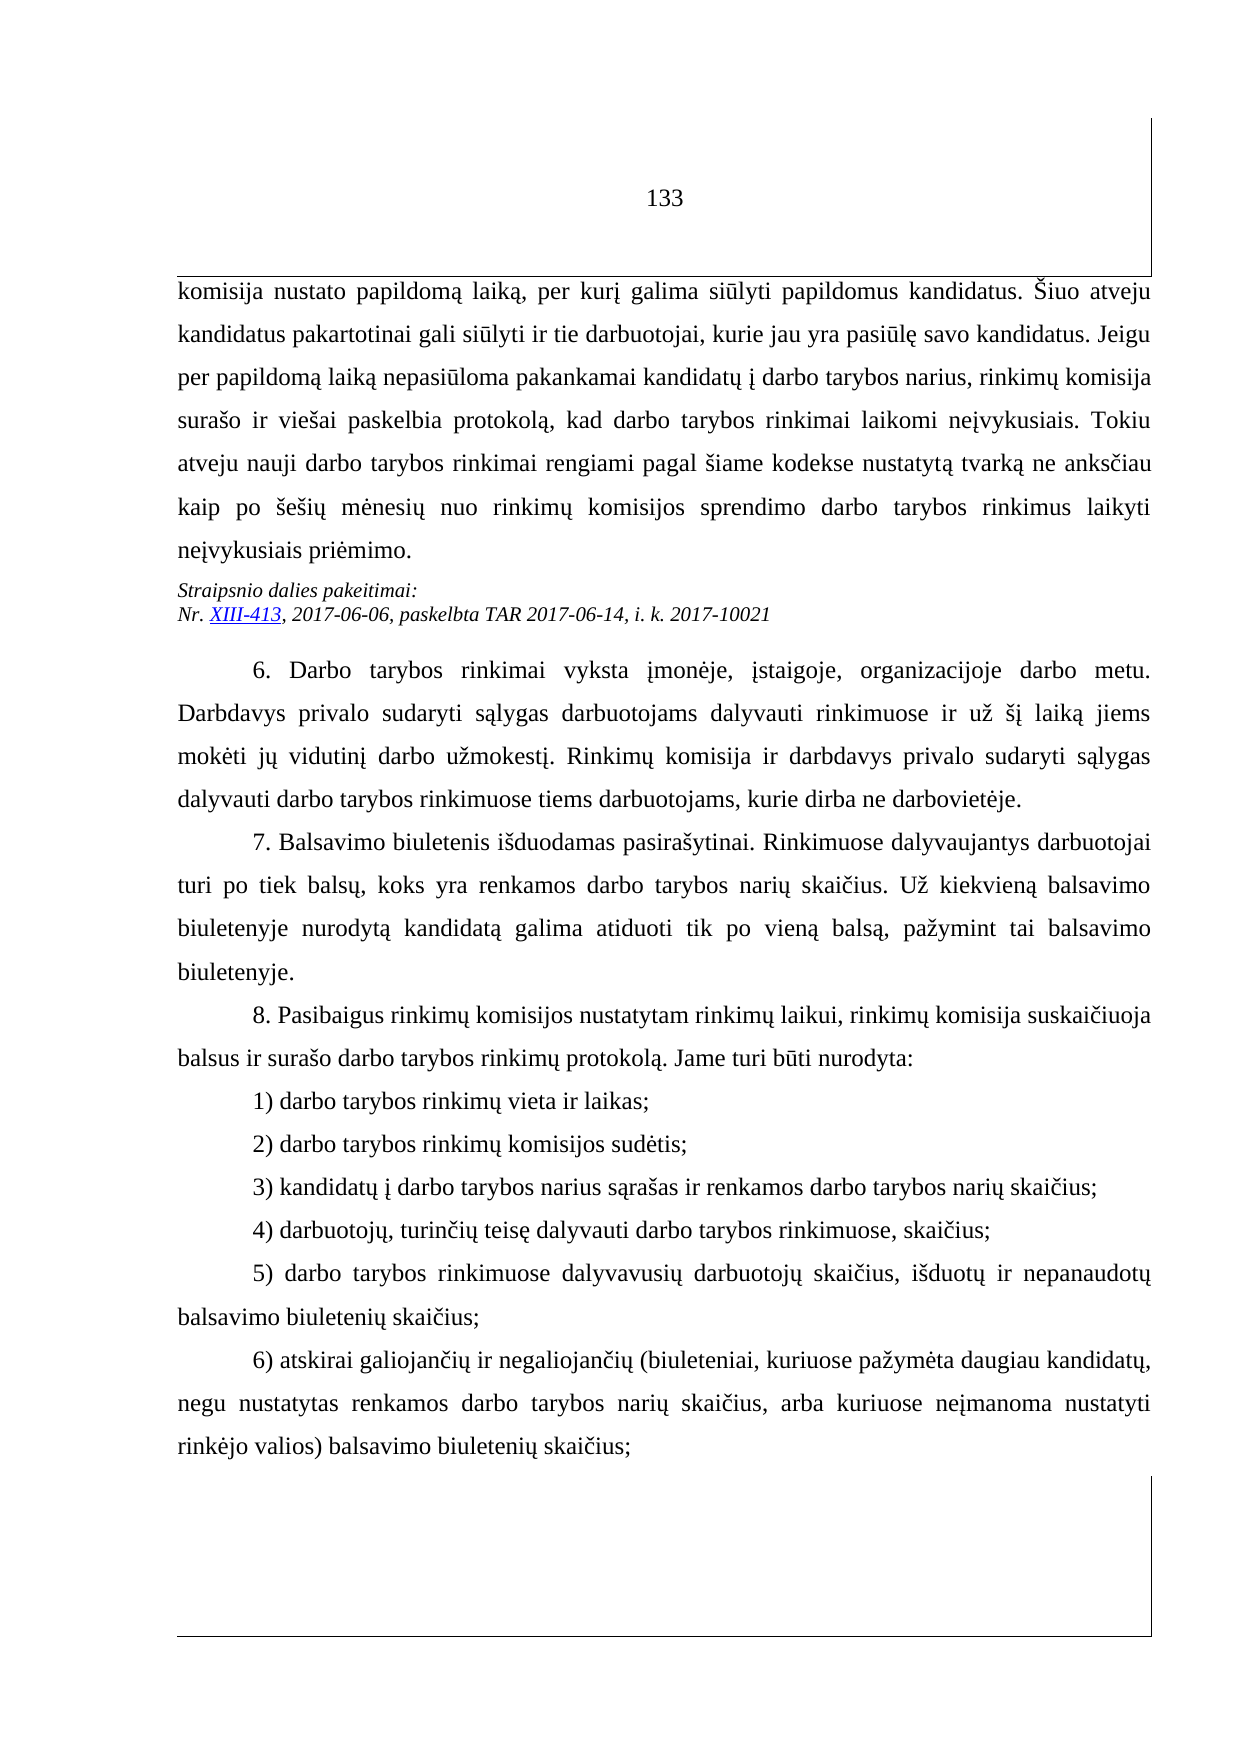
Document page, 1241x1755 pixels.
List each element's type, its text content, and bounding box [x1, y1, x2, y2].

text 8. Pasibaigus rinkimų komisijos nustatytam rinkimų laikui, rinkimų komisija suskaičiuoja balsus ir surašo darbo tarybos rinkimų protokolą. Jame turi būti nurodyta: [177, 1000, 1152, 1072]
text 4) darbuotojų, turinčių teisę dalyvauti darbo tarybos rinkimuose, skaičius; [177, 1215, 1152, 1244]
text 2) darbo tarybos rinkimų komisijos sudėtis; [177, 1129, 1152, 1158]
text komisija nustato papildomą laiką, per kurį galima siūlyti papildomus kandidatus. Šiuo atveju kandidatus pakartotinai gali siūlyti ir tie darbuotojai, kurie jau yra pasiūlę savo kandidatus. Jeigu per papildomą laiką nepasiūloma pakankamai kandidatų į darbo tarybos narius, rinkimų komisija surašo ir viešai paskelbia protokolą, kad darbo tarybos rinkimai laikomi neįvykusiais. Tokiu atveju nauji darbo tarybos rinkimai rengiami pagal šiame kodekse nustatytą tvarką ne anksčiau kaip po šešių mėnesių nuo rinkimų komisijos sprendimo darbo tarybos rinkimus laikyti neįvykusiais priėmimo. [177, 276, 1152, 563]
text 3) kandidatų į darbo tarybos narius sąrašas ir renkamos darbo tarybos narių skaičius; [177, 1172, 1152, 1201]
text 6. Darbo tarybos rinkimai vyksta įmonėje, įstaigoje, organizacijoje darbo metu. Darbdavys privalo sudaryti sąlygas darbuotojams dalyvauti rinkimuose ir už šį laiką jiems mokėti jų vidutinį darbo užmokestį. Rinkimų komisija ir darbdavys privalo sudaryti sąlygas dalyvauti darbo tarybos rinkimuose tiems darbuotojams, kurie dirba ne darbovietėje. [177, 655, 1152, 813]
text 1) darbo tarybos rinkimų vieta ir laikas; [177, 1086, 1152, 1115]
text 6) atskirai galiojančių ir negaliojančių (biuleteniai, kuriuose pažymėta daugiau kandidatų, negu nustatytas renkamos darbo tarybos narių skaičius, arba kuriuose neįmanoma nustatyti rinkėjo valios) balsavimo biuletenių skaičius; [177, 1345, 1152, 1460]
text Straipsnio dalies pakeitimai: [177, 578, 1152, 602]
text Nr. XIII-413, 2017-06-06, paskelbta TAR 2017-06-14, i. k. 2017-10021 [177, 602, 1152, 626]
text 5) darbo tarybos rinkimuose dalyvavusių darbuotojų skaičius, išduotų ir nepanaudotų balsavimo biuletenių skaičius; [177, 1258, 1152, 1330]
text 7. Balsavimo biuletenis išduodamas pasirašytinai. Rinkimuose dalyvaujantys darbuotojai turi po tiek balsų, koks yra renkamos darbo tarybos narių skaičius. Už kiekvieną balsavimo biuletenyje nurodytą kandidatą galima atiduoti tik po vieną balsą, pažymint tai balsavimo biuletenyje. [177, 827, 1152, 985]
